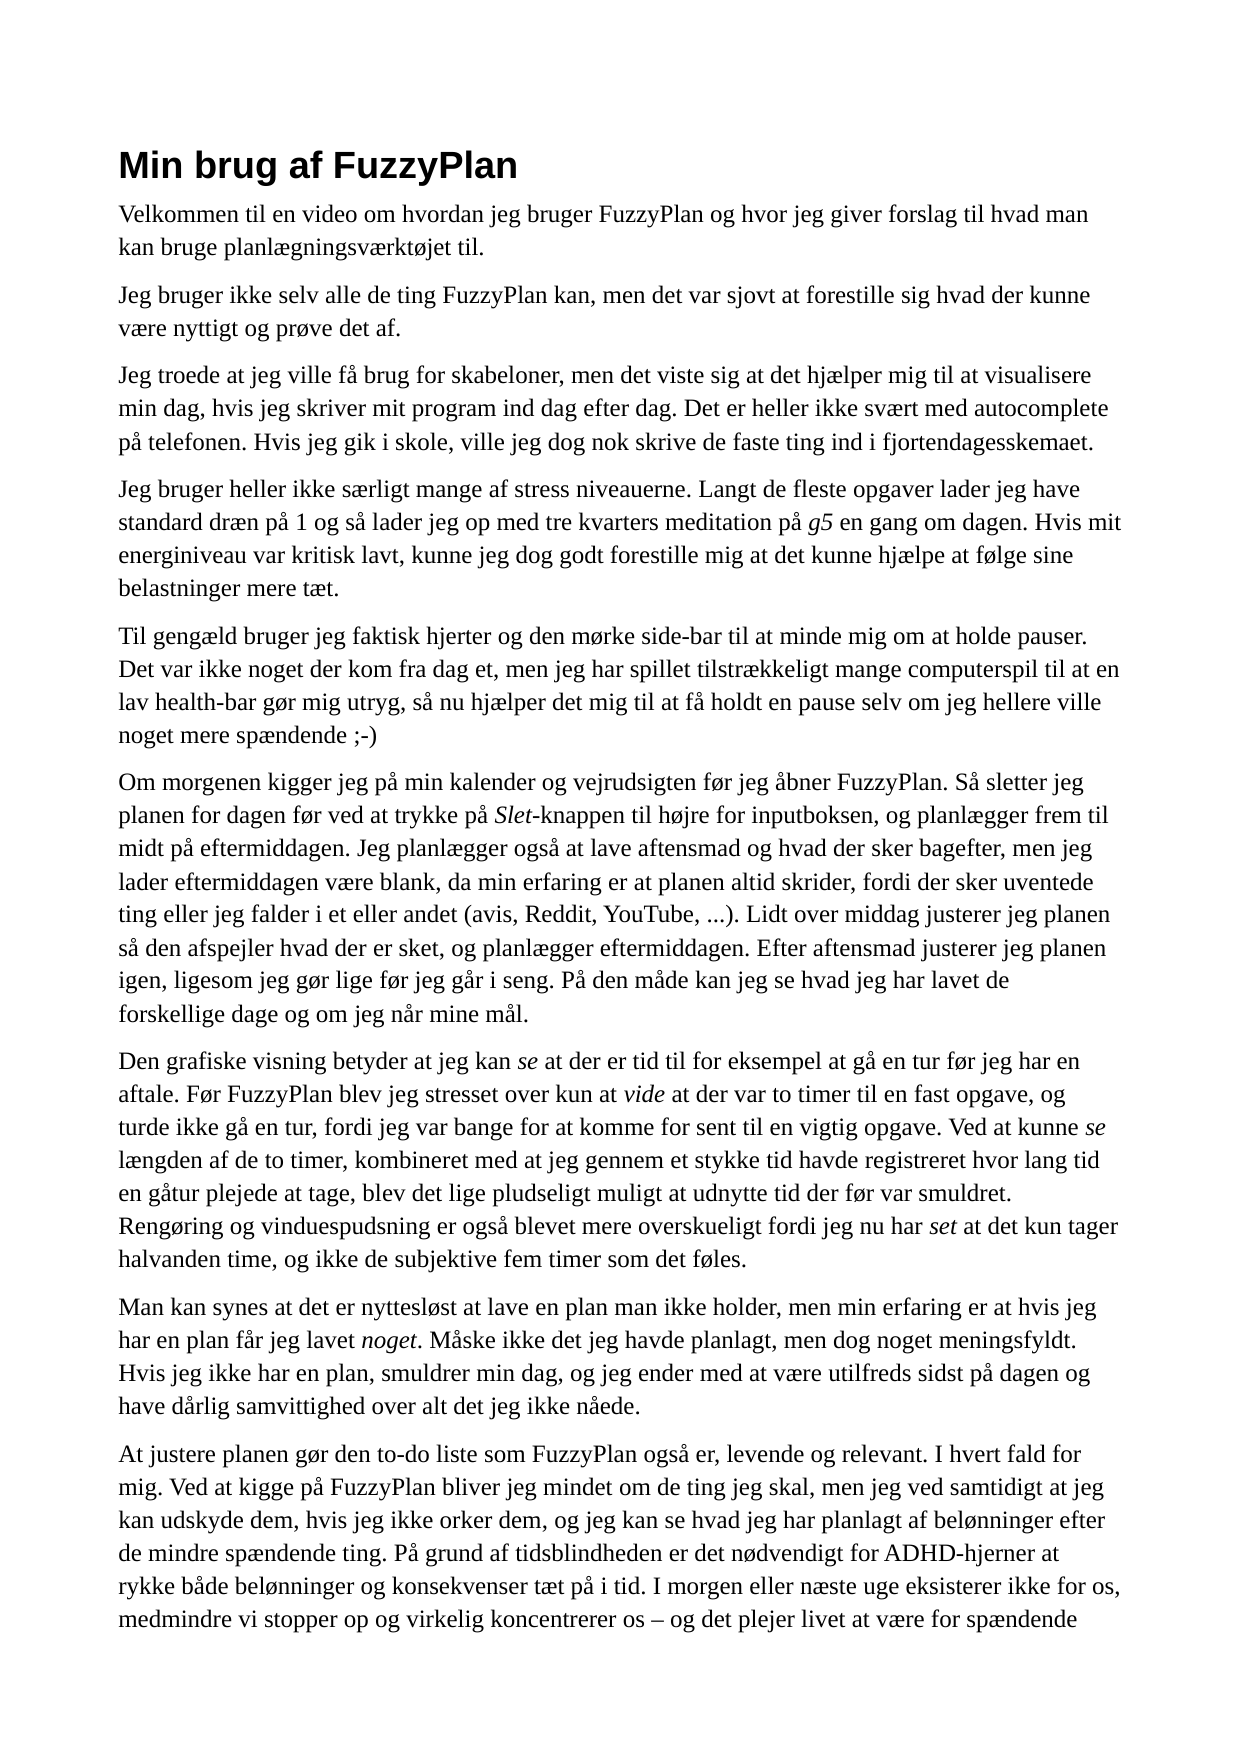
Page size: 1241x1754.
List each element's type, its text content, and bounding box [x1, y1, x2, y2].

text Velkommen til en video om hvordan jeg bruger FuzzyPlan og hvor jeg giver forslag til hvad man kan bruge planlægningsværktøjet til. [118, 199, 1122, 261]
text Om morgenen kigger jeg på min kalender og vejrudsigten før jeg åbner FuzzyPlan. Så sletter jeg planen for dagen før ved at trykke på Slet-knappen til højre for inputboksen, og planlægger frem til midt på eftermiddagen. Jeg planlægger også at lave aftensmad og hvad der sker bagefter, men jeg lader eftermiddagen være blank, da min erfaring er at planen altid skrider, fordi der sker uventede ting eller jeg falder i et eller andet (avis, Reddit, YouTube, ...). Lidt over middag justerer jeg planen så den afspejler hvad der er sket, og planlægger eftermiddagen. Efter aftensmad justerer jeg planen igen, ligesom jeg gør lige før jeg går i seng. På den måde kan jeg se hvad jeg har lavet de forskellige dage og om jeg når mine mål. [118, 767, 1122, 1027]
text Jeg troede at jeg ville få brug for skabeloner, men det viste sig at det hjælper mig til at visualisere min dag, hvis jeg skriver mit program ind dag efter dag. Det er heller ikke svært med autocomplete på telefonen. Hvis jeg gik i skole, ville jeg dog nok skrive de faste ting ind i fjortendagesskemaet. [118, 361, 1122, 455]
text Til gengæld bruger jeg faktisk hjerter og den mørke side-bar til at minde mig om at holde pauser. Det var ikke noget der kom fra dag et, men jeg har spillet tilstrækkeligt mange computerspil til at en lav health-bar gør mig utryg, så nu hjælper det mig til at få holdt en pause selv om jeg hellere ville noget mere spændende ;-) [118, 621, 1122, 749]
text Man kan synes at det er nyttesløst at lave en plan man ikke holder, men min erfaring er at hvis jeg har en plan får jeg lavet noget. Måske ikke det jeg havde planlagt, men dog noget meningsfyldt. Hvis jeg ikke har en plan, smuldrer min dag, og jeg ender med at være utilfreds sidst på dagen og have dårlig samvittighed over alt det jeg ikke nåede. [118, 1292, 1122, 1420]
text Jeg bruger ikke selv alle de ting FuzzyPlan kan, men det var sjovt at forestille sig hvad der kunne være nyttigt og prøve det af. [118, 280, 1122, 342]
text Den grafiske visning betyder at jeg kan se at der er tid til for eksempel at gå en tur før jeg har en aftale. Før FuzzyPlan blev jeg stresset over kun at vide at der var to timer til en fast opgave, og turde ikke gå en tur, fordi jeg var bange for at komme for sent til en vigtig opgave. Ved at kunne se længden af de to timer, kombineret med at jeg gennem et stykke tid havde registreret hvor lang tid en gåtur plejede at tage, blev det lige pludseligt muligt at udnytte tid der før var smuldret. Rengøring og vinduespudsning er også blevet mere overskueligt fordi jeg nu har set at det kun tager halvanden time, og ikke de subjektive fem timer som det føles. [118, 1046, 1122, 1273]
text Jeg bruger heller ikke særligt mange af stress niveauerne. Langt de fleste opgaver lader jeg have standard dræn på 1 og så lader jeg op med tre kvarters meditation på g5 en gang om dagen. Hvis mit energiniveau var kritisk lavt, kunne jeg dog godt forestille mig at det kunne hjælpe at følge sine belastninger mere tæt. [118, 474, 1122, 602]
text At justere planen gør den to-do liste som FuzzyPlan også er, levende og relevant. I hvert fald for mig. Ved at kigge på FuzzyPlan bliver jeg mindet om de ting jeg skal, men jeg ved samtidigt at jeg kan udskyde dem, hvis jeg ikke orker dem, og jeg kan se hvad jeg har planlagt af belønninger efter de mindre spændende ting. På grund af tidsblindheden er det nødvendigt for ADHD-hjerner at rykke både belønninger og konsekvenser tæt på i tid. I morgen eller næste uge eksisterer ikke for os, medmindre vi stopper op og virkelig koncentrerer os – og det plejer livet at være for spændende [118, 1439, 1122, 1632]
subtitle Min brug af FuzzyPlan [118, 143, 1122, 187]
